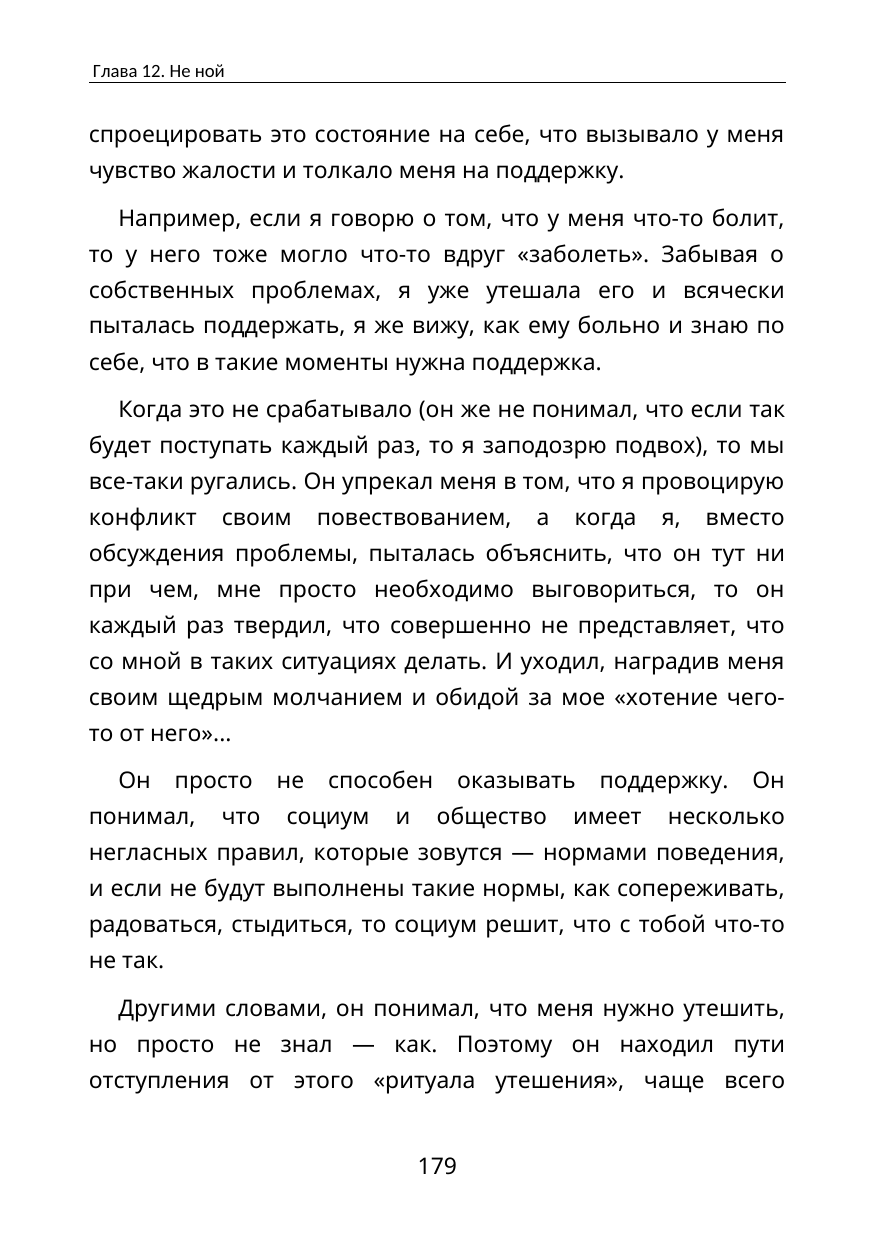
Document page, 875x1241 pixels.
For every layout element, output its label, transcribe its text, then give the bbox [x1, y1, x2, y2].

text Он просто не способен оказывать поддержку. Он понимал, что социум и общество имеет несколько негласных правил, которые зовутся — нормами поведения, и если не будут выполнены такие нормы, как сопереживать, радоваться, стыдиться, то социум решит, что с тобой что-то не так. [88, 764, 786, 975]
text Когда это не срабатывало (он же не понимал, что если так будет поступать каждый раз, то я заподозрю подвох), то мы все-таки ругались. Он упрекал меня в том, что я провоцирую конфликт своим повествованием, а когда я, вместо обсуждения проблемы, пыталась объяснить, что он тут ни при чем, мне просто необходимо выговориться, то он каждый раз твердил, что совершенно не представляет, что со мной в таких ситуациях делать. И уходил, наградив меня своим щедрым молчанием и обидой за мое «хотение чего-то от него»... [88, 393, 786, 748]
text спроецировать это состояние на себе, что вызывало у меня чувство жалости и толкало меня на поддержку. [88, 118, 786, 185]
text Например, если я говорю о том, что у меня что-то болит, то у него тоже могло что-то вдруг «заболеть». Забывая о собственных проблемах, я уже утешала его и всячески пыталась поддержать, я же вижу, как ему больно и знаю по себе, что в такие моменты нужна поддержка. [88, 202, 786, 377]
text Другими словами, он понимал, что меня нужно утешить, но просто не знал — как. Поэтому он находил пути отступления от этого «ритуала утешения», чаще всего [88, 992, 786, 1095]
